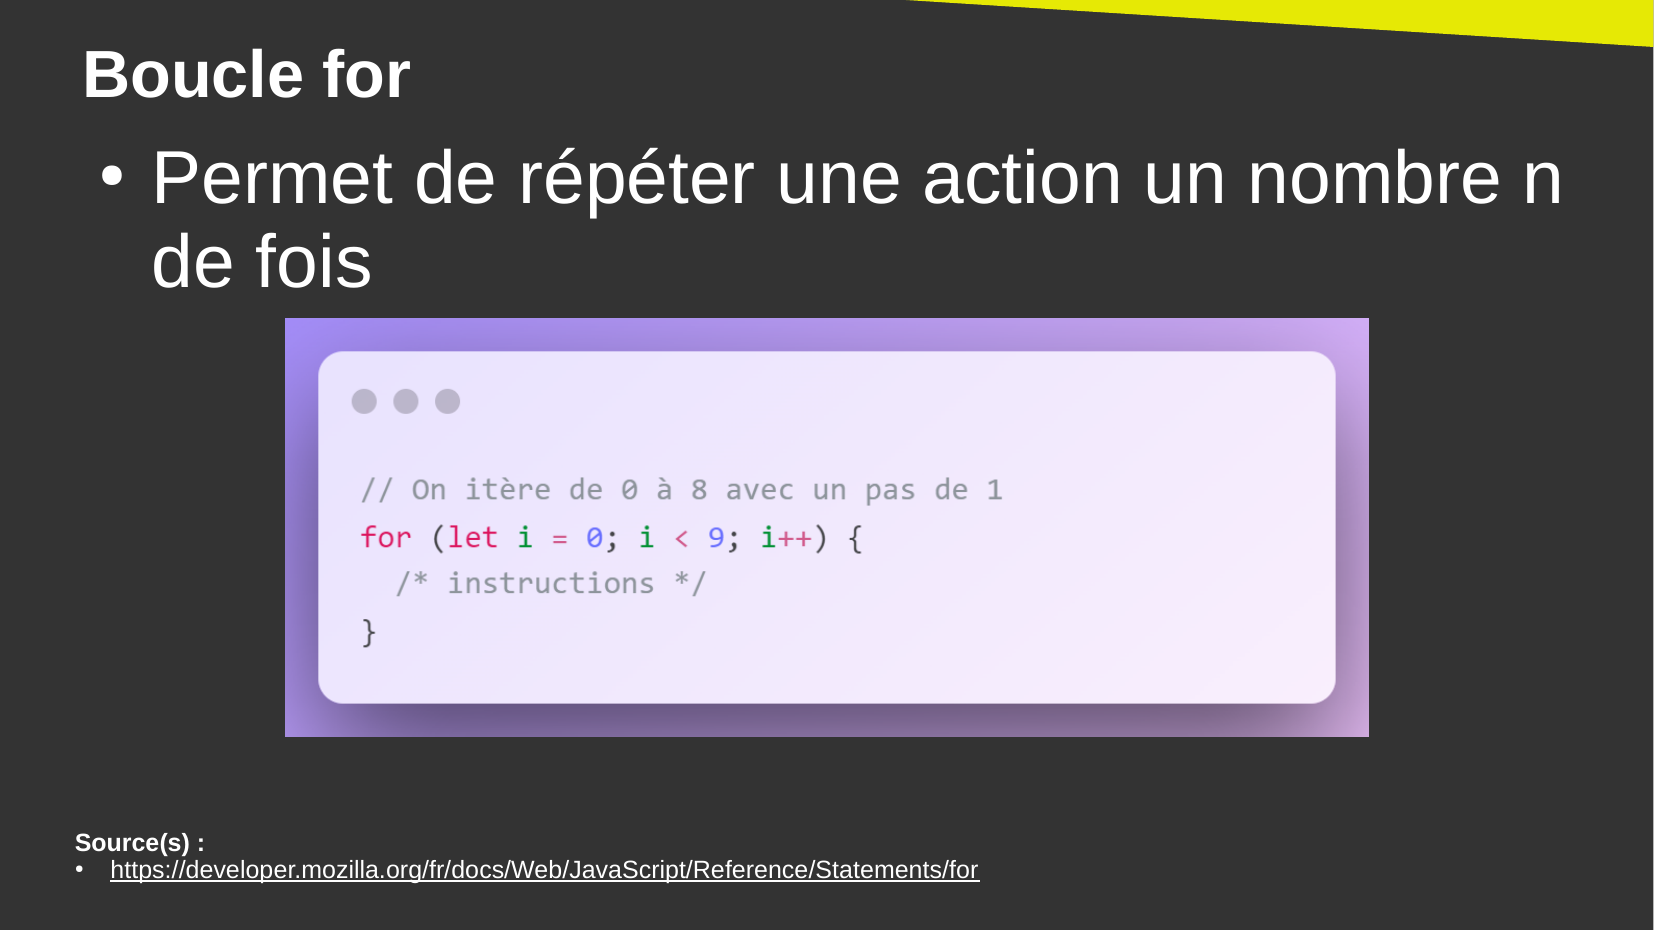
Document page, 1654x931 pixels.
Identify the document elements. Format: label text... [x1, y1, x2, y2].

list Permet de répéter une action un nombre n de fois [80, 135, 1620, 331]
picture [285, 318, 1369, 737]
title Boucle for [82, 37, 1571, 114]
text_box [905, 0, 1654, 47]
text_box Source(s) : https://developer.mozilla.org/fr/docs/Web/JavaScript/Reference/Statements/for [60, 820, 1583, 892]
